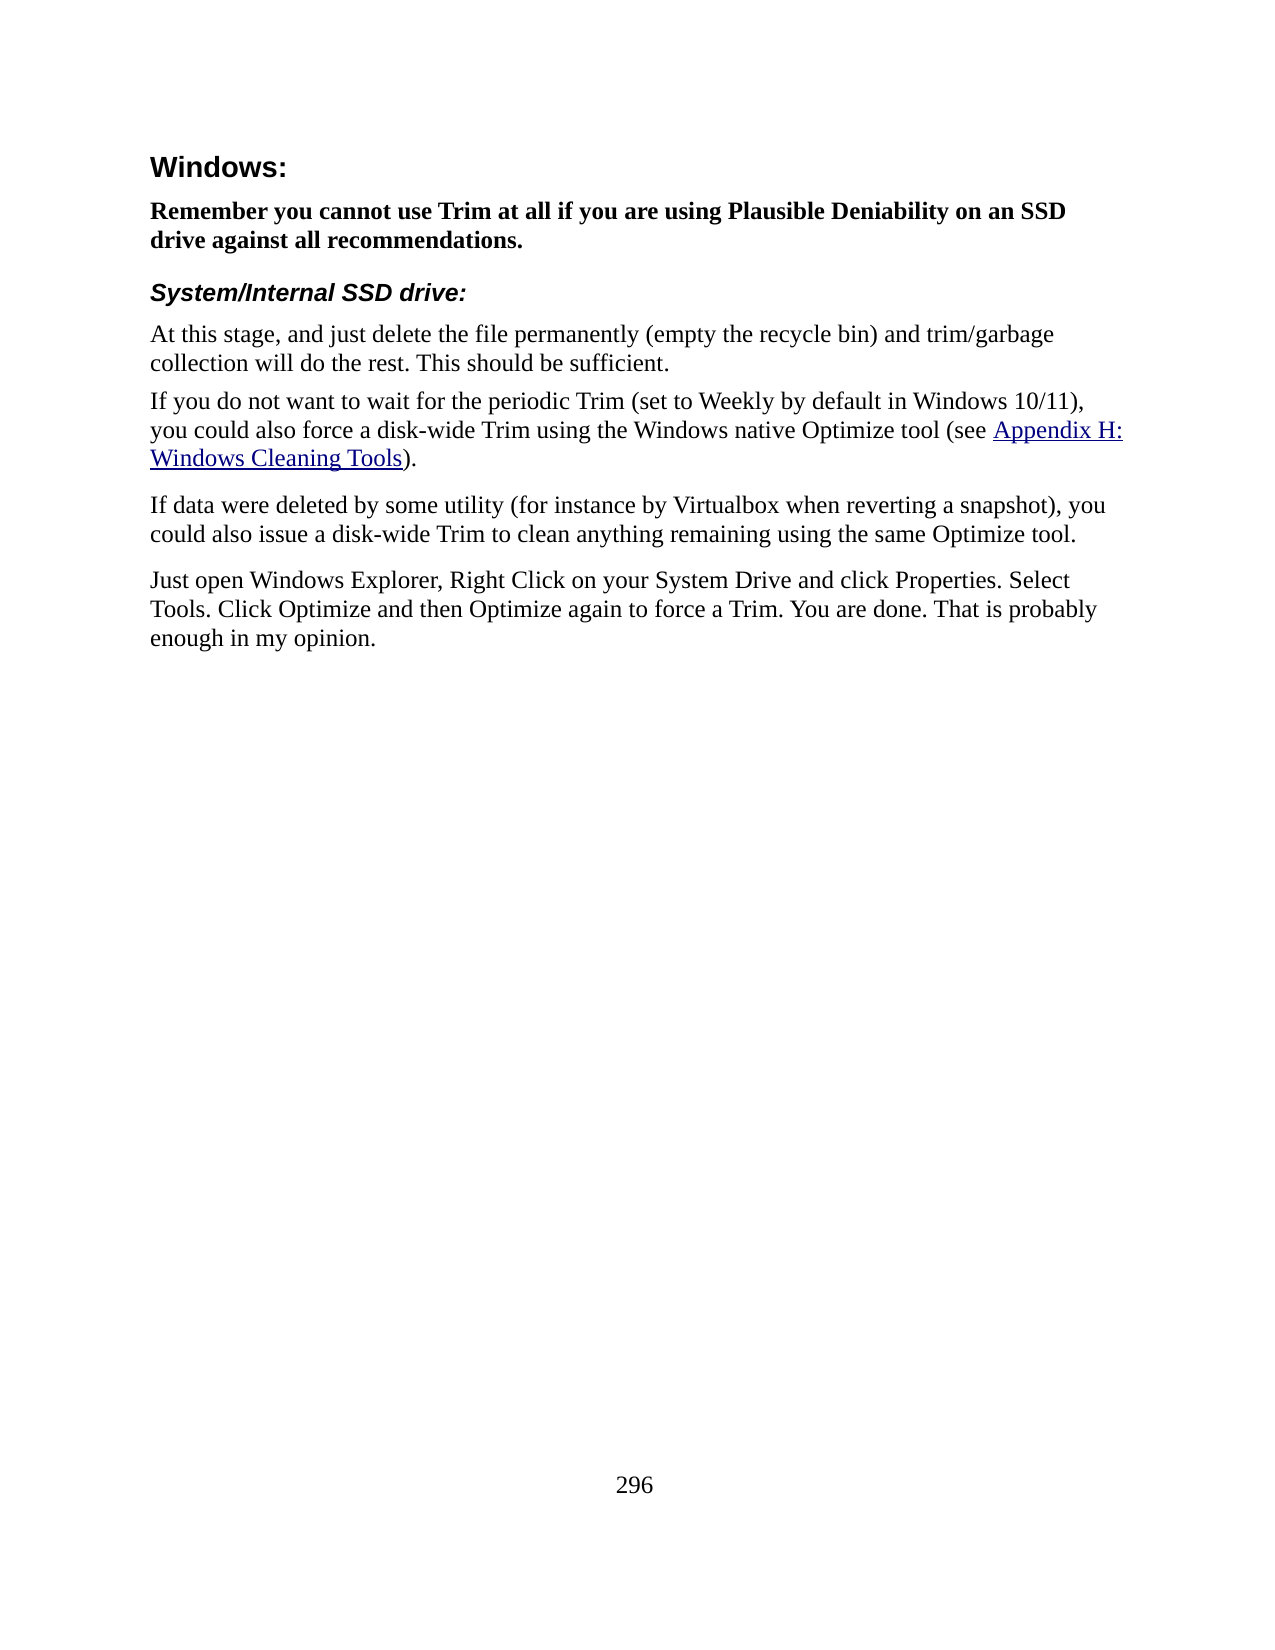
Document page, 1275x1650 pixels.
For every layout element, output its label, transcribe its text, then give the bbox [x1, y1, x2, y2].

text At this stage, and just delete the file permanently (empty the recycle bin) and trim/garbage collection will do the rest. This should be sufficient. [150, 319, 1125, 377]
text If data were deleted by some utility (for instance by Virtualbox when reverting a snapshot), you could also issue a disk-wide Trim to clean anything remaining using the same Optimize tool. [150, 490, 1125, 548]
subtitle Windows: [150, 150, 1125, 183]
text Just open Windows Explorer, Right Click on your System Drive and click Properties. Select Tools. Click Optimize and then Optimize again to force a Trim. You are done. That is probably enough in my opinion. [150, 566, 1125, 652]
text Remember you cannot use Trim at all if you are using Plausible Deniability on an SSD drive against all recommendations. [150, 196, 1125, 253]
text If you do not want to wait for the periodic Trim (set to Weekly by default in Windows 10/11), you could also force a disk-wide Trim using the Windows native Optimize tool (see Appendix H: Windows Cleaning Tools). [150, 386, 1125, 472]
subtitle System/Internal SSD drive: [150, 278, 1125, 307]
